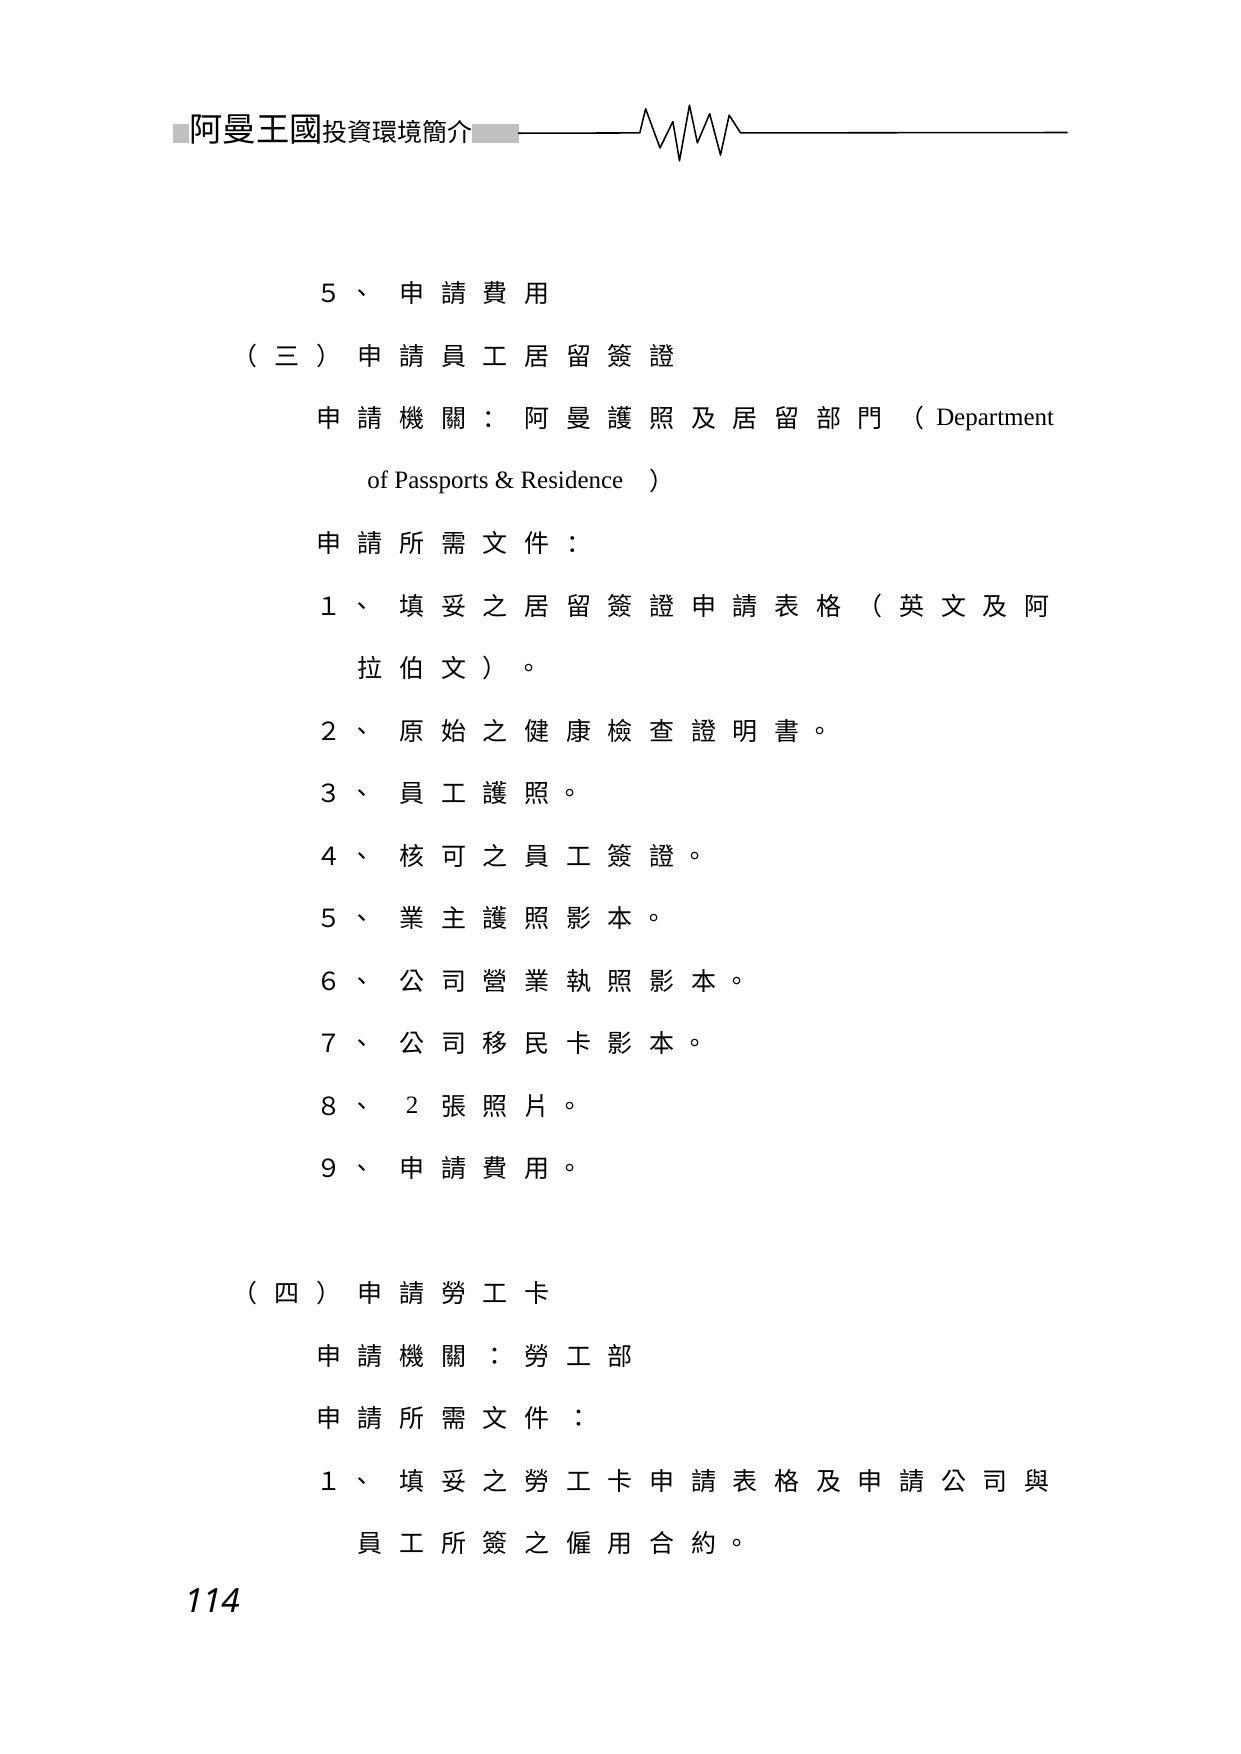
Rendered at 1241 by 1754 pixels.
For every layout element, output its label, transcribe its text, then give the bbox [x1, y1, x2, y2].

text 申請所需文件： [281, 500, 1058, 563]
text １、填妥之勞工卡申請表格及申請公司與員工所簽之僱用合約。 [281, 1438, 1058, 1563]
text ６、公司營業執照影本。 [281, 938, 1058, 1000]
text １、填妥之居留簽證申請表格（英文及阿拉伯文）。 [281, 563, 1058, 688]
text ８、2張照片。 [281, 1063, 1058, 1125]
text 申請機關：阿曼護照及居留部門（Department of Passports & Residence） [281, 375, 1058, 500]
text ９、申請費用。 [281, 1125, 1058, 1188]
text （四）申請勞工卡 [207, 1250, 1058, 1313]
text ５、申請費用 [281, 250, 1058, 313]
text 申請所需文件： [281, 1375, 1058, 1438]
text ３、員工護照。 [281, 750, 1058, 813]
text ７、公司移民卡影本。 [281, 1000, 1058, 1063]
text （三）申請員工居留簽證 [207, 313, 1058, 375]
text ２、原始之健康檢查證明書。 [281, 688, 1058, 750]
text ５、業主護照影本。 [281, 875, 1058, 938]
text ４、核可之員工簽證。 [281, 813, 1058, 875]
text 申請機關：勞工部 [281, 1313, 1058, 1375]
